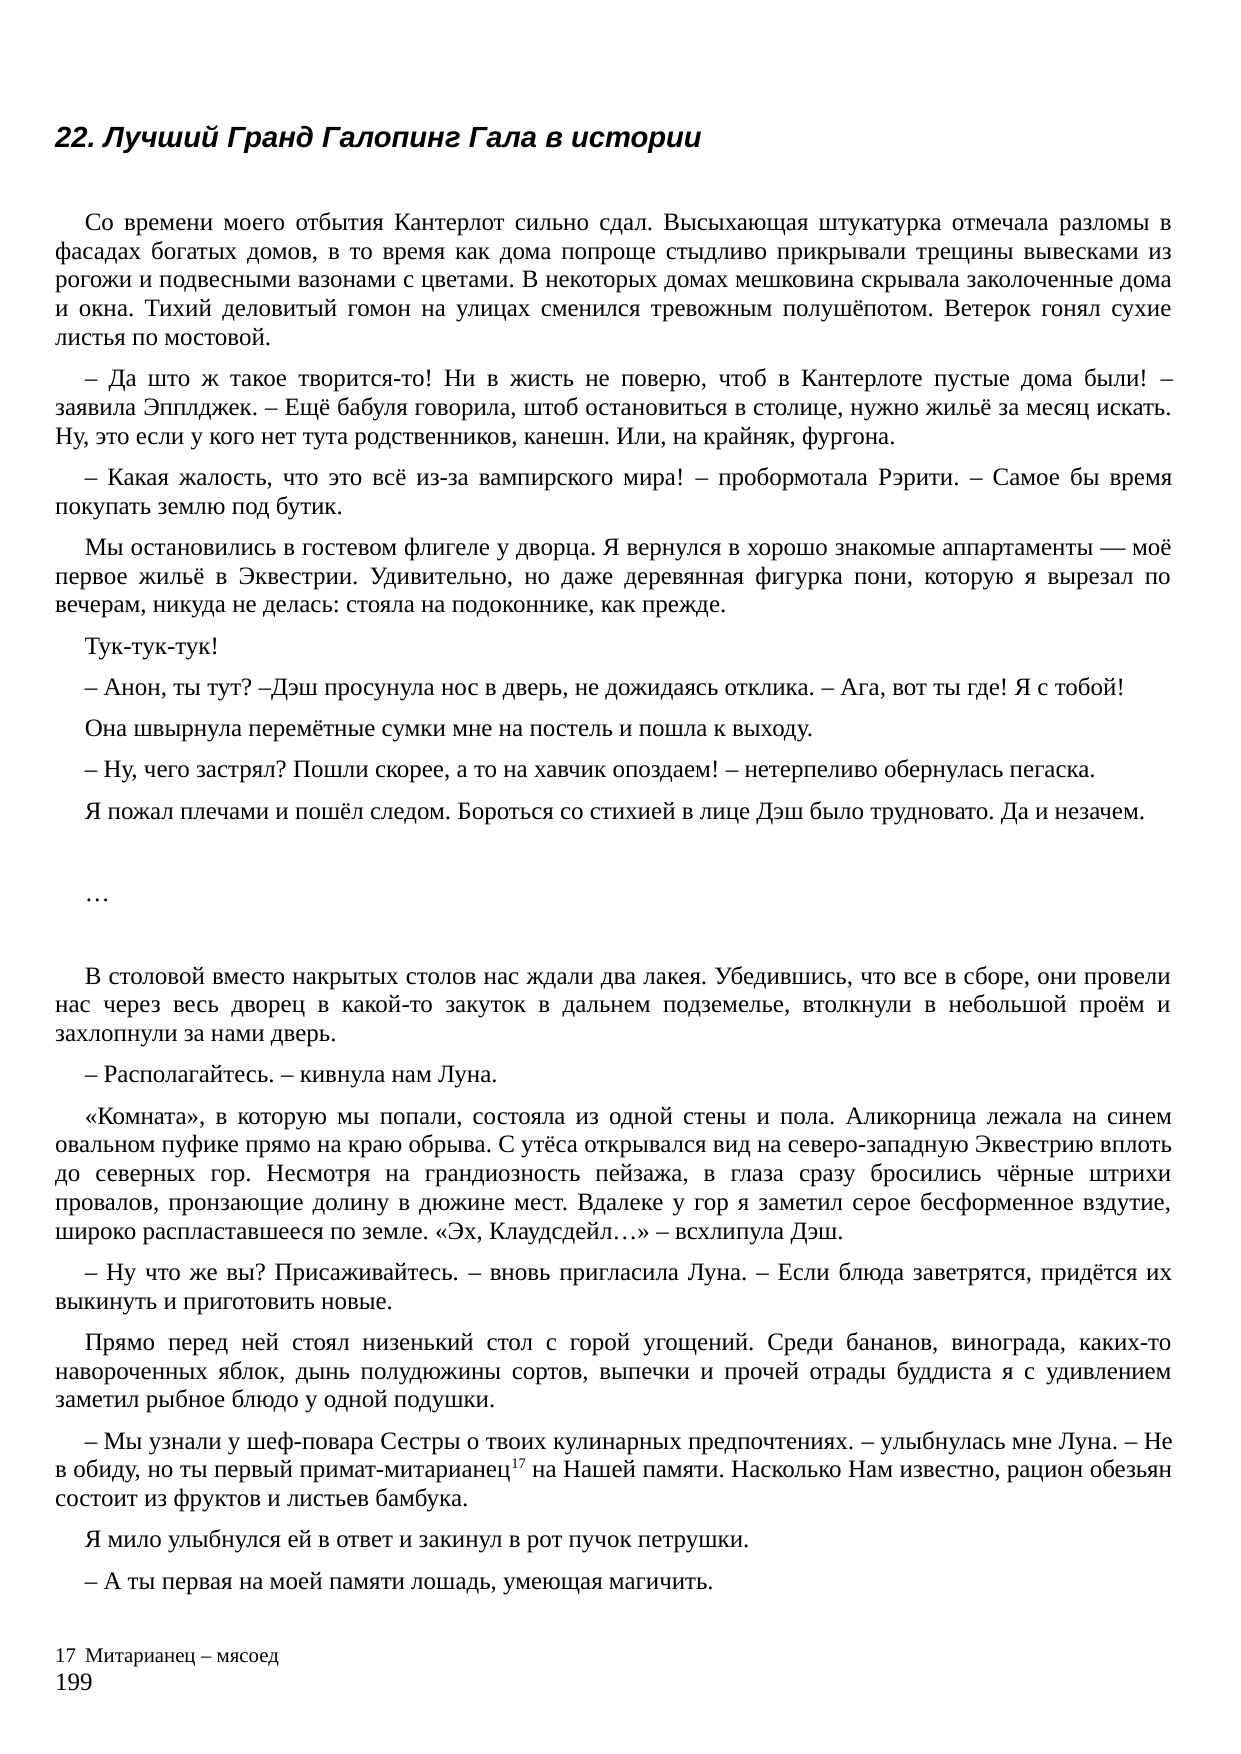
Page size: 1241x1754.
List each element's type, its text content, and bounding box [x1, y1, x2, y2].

text Она швырнула перемётные сумки мне на постель и пошла к выходу. [55, 713, 1173, 742]
text Я мило улыбнулся ей в ответ и закинул в рот пучок петрушки. [55, 1524, 1173, 1553]
text Митарианец – мясоед [55, 1642, 1173, 1667]
subtitle 22. Лучший Гранд Галопинг Гала в истории [55, 120, 1173, 153]
text – Располагайтесь. – кивнула нам Луна. [55, 1059, 1173, 1088]
text … [55, 878, 1173, 907]
text «Комната», в которую мы попали, состояла из одной стены и пола. Аликорница лежала на синем овальном пуфике прямо на краю обрыва. С утёса открывался вид на северо-западную Эквестрию вплоть до северных гор. Несмотря на грандиозность пейзажа, в глаза сразу бросились чёрные штрихи провалов, пронзающие долину в дюжине мест. Вдалеке у гор я заметил серое бесформенное вздутие, широко распластавшееся по земле. «Эх, Клаудсдейл…» – всхлипула Дэш. [55, 1101, 1173, 1244]
text Со времени моего отбытия Кантерлот сильно сдал. Высыхающая штукатурка отмечала разломы в фасадах богатых домов, в то время как дома попроще стыдливо прикрывали трещины вывесками из рогожи и подвесными вазонами с цветами. В некоторых домах мешковина скрывала заколоченные дома и окна. Тихий деловитый гомон на улицах сменился тревожным полушёпотом. Ветерок гонял сухие листья по мостовой. [55, 207, 1173, 351]
text – А ты первая на моей памяти лошадь, умеющая магичить. [55, 1566, 1173, 1594]
text – Да што ж такое творится-то! Ни в жисть не поверю, чтоб в Кантерлоте пустые дома были! – заявила Эпплджек. – Ещё бабуля говорила, штоб остановиться в столице, нужно жильё за месяц искать. Ну, это если у кого нет тута родственников, канешн. Или, на крайняк, фургона. [55, 363, 1173, 449]
text – Анон, ты тут? –Дэш просунула нос в дверь, не дожидаясь отклика. – Ага, вот ты где! Я с тобой! [55, 672, 1173, 701]
text – Мы узнали у шеф-повара Сестры о твоих кулинарных предпочтениях. – улыбнулась мне Луна. – Не в обиду, но ты первый примат-митарианец на Нашей памяти. Насколько Нам известно, рацион обезьян состоит из фруктов и листьев бамбука. [55, 1426, 1173, 1512]
text Прямо перед ней стоял низенький стол с горой угощений. Среди бананов, винограда, каких-то навороченных яблок, дынь полудюжины сортов, выпечки и прочей отрады буддиста я с удивлением заметил рыбное блюдо у одной подушки. [55, 1327, 1173, 1413]
text Мы остановились в гостевом флигеле у дворца. Я вернулся в хорошо знакомые аппартаменты — моё первое жильё в Эквестрии. Удивительно, но даже деревянная фигурка пони, которую я вырезал по вечерам, никуда не делась: стояла на подоконнике, как прежде. [55, 532, 1173, 618]
text Тук-тук-тук! [55, 631, 1173, 659]
text – Ну что же вы? Присаживайтесь. – вновь пригласила Луна. – Если блюда заветрятся, придётся их выкинуть и приготовить новые. [55, 1257, 1173, 1314]
text – Какая жалость, что это всё из-за вампирского мира! – пробормотала Рэрити. – Самое бы время покупать землю под бутик. [55, 462, 1173, 519]
text Я пожал плечами и пошёл следом. Бороться со стихией в лице Дэш было трудновато. Да и незачем. [55, 796, 1173, 824]
text – Ну, чего застрял? Пошли скорее, а то на хавчик опоздаем! – нетерпеливо обернулась пегаска. [55, 754, 1173, 783]
text В столовой вместо накрытых столов нас ждали два лакея. Убедившись, что все в сборе, они провели нас через весь дворец в какой-то закуток в дальнем подземелье, втолкнули в небольшой проём и захлопнули за нами дверь. [55, 961, 1173, 1047]
